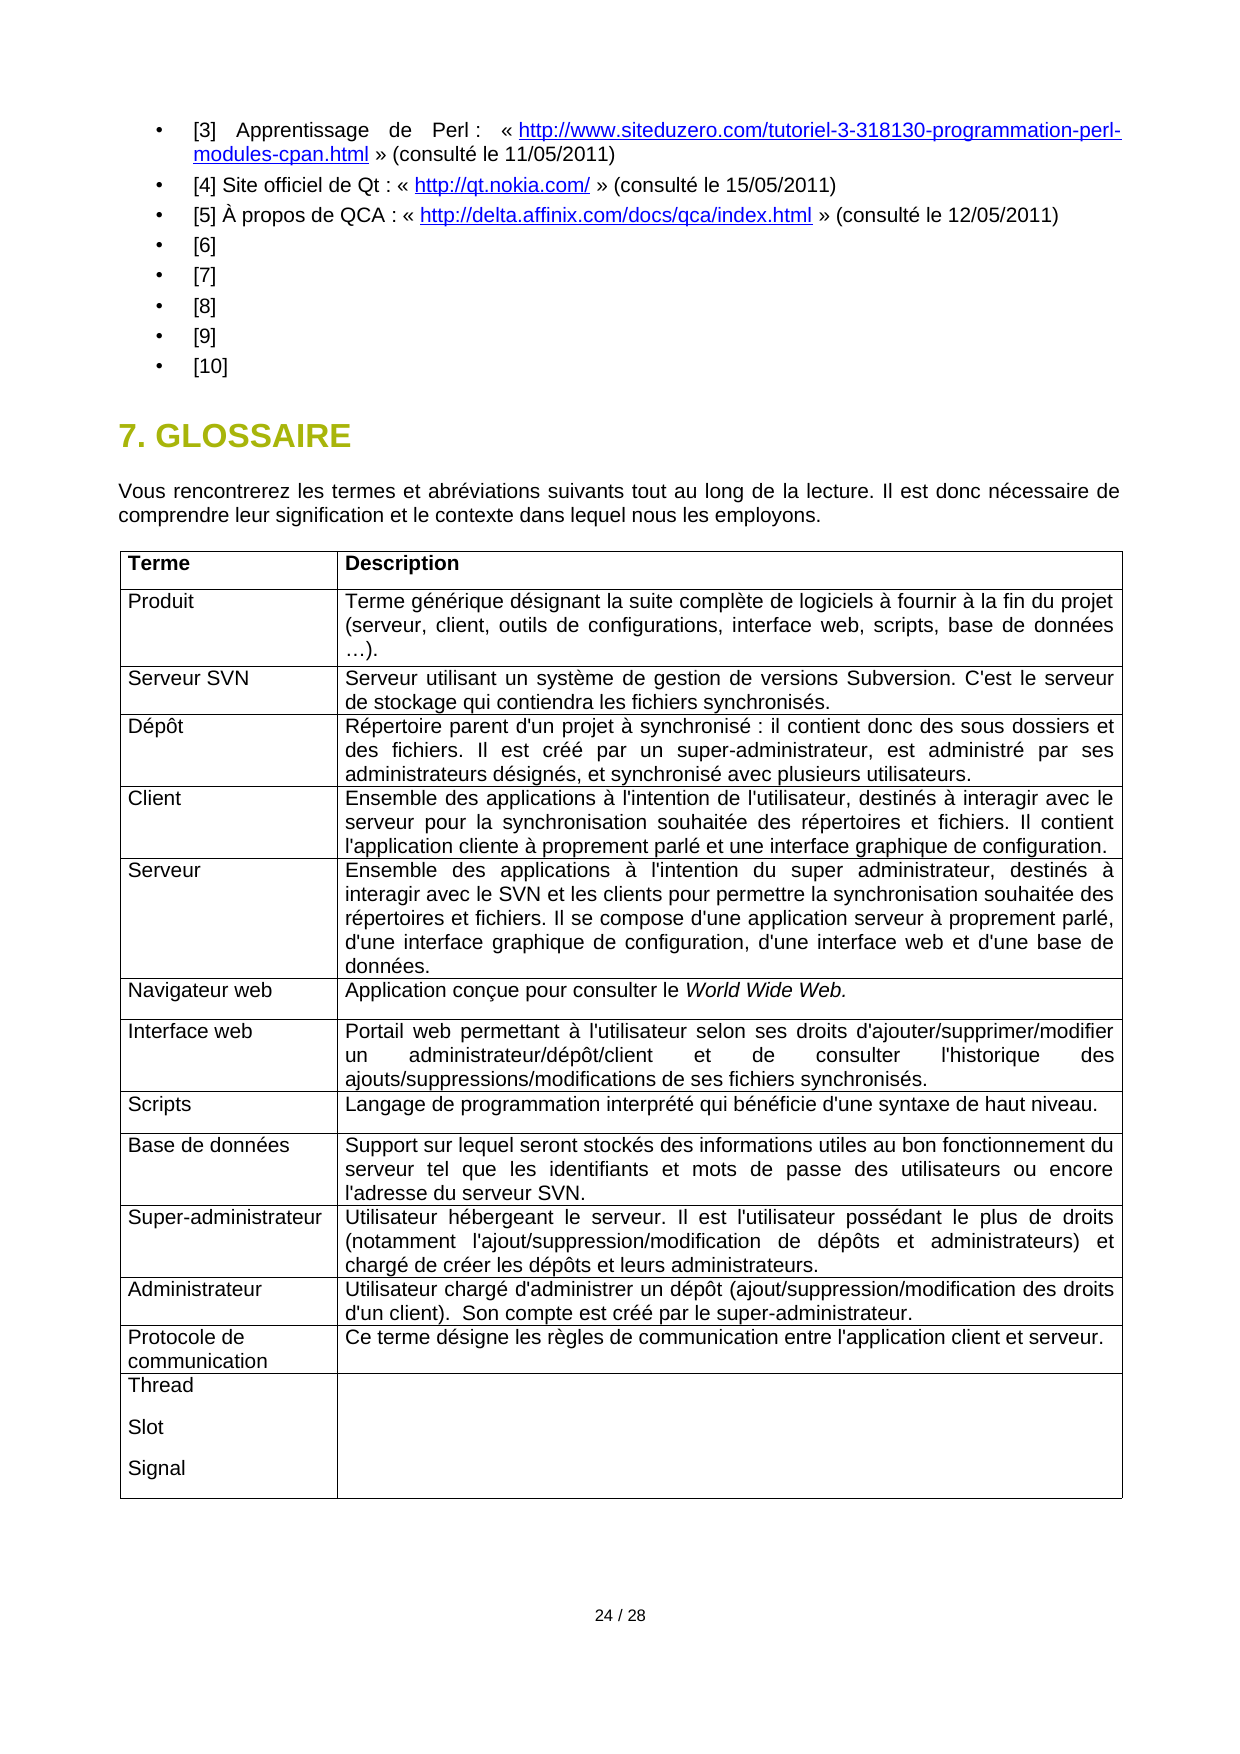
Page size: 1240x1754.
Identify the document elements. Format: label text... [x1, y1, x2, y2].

table_cell [338, 1415, 1122, 1456]
list [10] [156, 354, 1121, 378]
table_cell [338, 1456, 1122, 1498]
table_cell Ce terme désigne les règles de communication entre l'application client et serveur. [338, 1326, 1122, 1373]
list [4] Site officiel de Qt : « http://qt.nokia.com/ » (consulté le 15/05/2011) [156, 172, 1121, 196]
table_cell Protocole de communication [121, 1326, 337, 1373]
table_cell Utilisateur chargé d'administrer un dépôt (ajout/suppression/modification des droits d'un client). Son compte est créé par le super-administrateur. [338, 1278, 1122, 1325]
subtitle Glossaire [118, 416, 1121, 454]
table_header Description [338, 552, 1122, 589]
table_cell Scripts [121, 1092, 337, 1133]
table_cell Dépôt [121, 715, 337, 786]
table_cell Ensemble des applications à l'intention du super administrateur, destinés à interagir avec le SVN et les clients pour permettre la synchronisation souhaitée des répertoires et fichiers. Il se compose d'une application serveur à proprement parlé, d'une interface graphique de configuration, d'une interface web et d'une base de données. [338, 859, 1122, 978]
list [7] [156, 263, 1121, 287]
list [9] [156, 324, 1121, 348]
table_cell Administrateur [121, 1278, 337, 1325]
table_cell Langage de programmation interprété qui bénéficie d'une syntaxe de haut niveau. [338, 1092, 1122, 1133]
table_cell Thread [121, 1374, 337, 1414]
text Vous rencontrerez les termes et abréviations suivants tout au long de la lecture. Il est donc nécessaire de comprendre leur signification et le contexte dans lequel nous les employons. [118, 479, 1121, 527]
table_cell Base de données [121, 1134, 337, 1205]
table_cell Produit [121, 590, 337, 666]
table_cell Ensemble des applications à l'intention de l'utilisateur, destinés à interagir avec le serveur pour la synchronisation souhaitée des répertoires et fichiers. Il contient l'application cliente à proprement parlé et une interface graphique de configuration. [338, 787, 1122, 858]
table_cell Navigateur web [121, 979, 337, 1019]
table_cell Serveur SVN [121, 667, 337, 714]
table_cell Serveur utilisant un système de gestion de versions Subversion. C'est le serveur de stockage qui contiendra les fichiers synchronisés. [338, 667, 1122, 714]
table_cell Signal [121, 1456, 337, 1498]
table_header Terme [121, 552, 337, 589]
table_cell Slot [121, 1415, 337, 1456]
list [6] [156, 233, 1121, 257]
table_cell Portail web permettant à l'utilisateur selon ses droits d'ajouter/supprimer/modifier un administrateur/dépôt/client et de consulter l'historique des ajouts/suppressions/modifications de ses fichiers synchronisés. [338, 1020, 1122, 1091]
table_cell Utilisateur hébergeant le serveur. Il est l'utilisateur possédant le plus de droits (notamment l'ajout/suppression/modification de dépôts et administrateurs) et chargé de créer les dépôts et leurs administrateurs. [338, 1206, 1122, 1277]
table_cell [338, 1374, 1122, 1414]
table_cell Interface web [121, 1020, 337, 1091]
table_cell Terme générique désignant la suite complète de logiciels à fournir à la fin du projet (serveur, client, outils de configurations, interface web, scripts, base de données …). [338, 590, 1122, 666]
table_cell Répertoire parent d'un projet à synchronisé : il contient donc des sous dossiers et des fichiers. Il est créé par un super-administrateur, est administré par ses administrateurs désignés, et synchronisé avec plusieurs utilisateurs. [338, 715, 1122, 786]
table_cell Application conçue pour consulter le World Wide Web. [338, 979, 1122, 1019]
list [5] À propos de QCA : « http://delta.affinix.com/docs/qca/index.html » (consulté le 12/05/2011) [156, 203, 1121, 227]
table_cell Serveur [121, 859, 337, 978]
list [8] [156, 294, 1121, 318]
table_cell Super-administrateur [121, 1206, 337, 1277]
table_cell Support sur lequel seront stockés des informations utiles au bon fonctionnement du serveur tel que les identifiants et mots de passe des utilisateurs ou encore l'adresse du serveur SVN. [338, 1134, 1122, 1205]
table_cell Client [121, 787, 337, 858]
list [3] Apprentissage de Perl : « http://www.siteduzero.com/tutoriel-3-318130-programmation-perl-modules-cpan.html » (consulté le 11/05/2011) [156, 118, 1121, 166]
